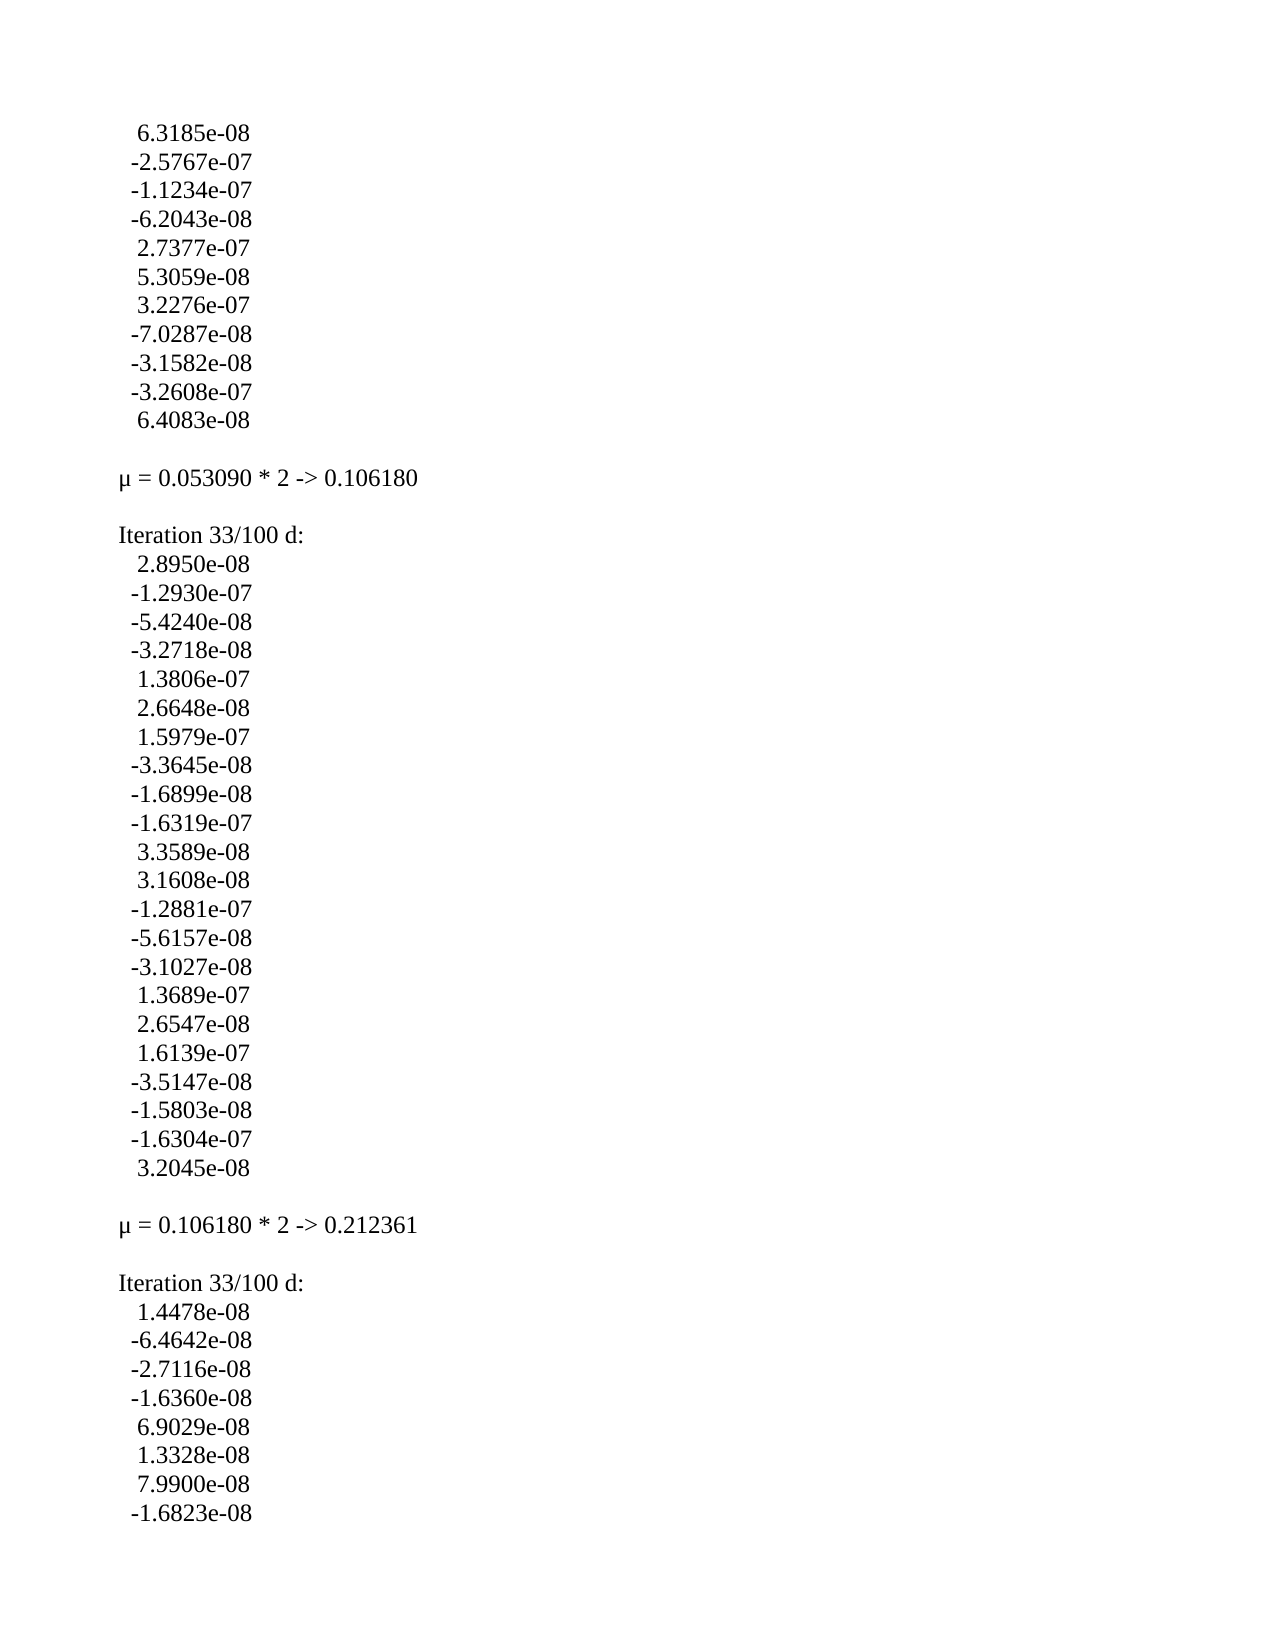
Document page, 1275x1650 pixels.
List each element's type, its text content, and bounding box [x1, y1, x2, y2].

text 1.5979e-07 [118, 722, 1157, 751]
text -1.1234e-07 [118, 176, 1157, 204]
text 3.1608e-08 [118, 866, 1157, 894]
text -6.4642e-08 [118, 1326, 1157, 1354]
text 3.2045e-08 [118, 1153, 1157, 1182]
text 1.4478e-08 [118, 1297, 1157, 1326]
text 2.6648e-08 [118, 693, 1157, 722]
text -1.2930e-07 [118, 578, 1157, 607]
text 3.2276e-07 [118, 291, 1157, 319]
text μ = 0.106180 * 2 -> 0.212361 [118, 1211, 1157, 1239]
text -6.2043e-08 [118, 204, 1157, 233]
text 2.7377e-07 [118, 233, 1157, 262]
text Iteration 33/100 d: [118, 521, 1157, 549]
text Iteration 33/100 d: [118, 1268, 1157, 1297]
text -3.1027e-08 [118, 952, 1157, 981]
text 2.8950e-08 [118, 549, 1157, 578]
text -1.6823e-08 [118, 1498, 1157, 1527]
text -3.1582e-08 [118, 348, 1157, 377]
text 6.4083e-08 [118, 406, 1157, 434]
text -3.2608e-07 [118, 377, 1157, 406]
text 1.6139e-07 [118, 1038, 1157, 1067]
text μ = 0.053090 * 2 -> 0.106180 [118, 463, 1157, 492]
text 1.3806e-07 [118, 664, 1157, 693]
text -1.6319e-07 [118, 808, 1157, 837]
text 6.9029e-08 [118, 1412, 1157, 1441]
text 7.9900e-08 [118, 1469, 1157, 1498]
text 1.3689e-07 [118, 981, 1157, 1009]
text -1.5803e-08 [118, 1096, 1157, 1124]
text -7.0287e-08 [118, 319, 1157, 348]
text -5.4240e-08 [118, 607, 1157, 636]
text 3.3589e-08 [118, 837, 1157, 866]
text -1.6304e-07 [118, 1124, 1157, 1153]
text -3.3645e-08 [118, 751, 1157, 779]
text 6.3185e-08 [118, 118, 1157, 147]
text 5.3059e-08 [118, 262, 1157, 291]
text -2.5767e-07 [118, 147, 1157, 176]
text -1.2881e-07 [118, 894, 1157, 923]
text -5.6157e-08 [118, 923, 1157, 952]
text 2.6547e-08 [118, 1009, 1157, 1038]
text -1.6899e-08 [118, 779, 1157, 808]
text -3.2718e-08 [118, 636, 1157, 664]
text -1.6360e-08 [118, 1383, 1157, 1412]
text 1.3328e-08 [118, 1441, 1157, 1469]
text -3.5147e-08 [118, 1067, 1157, 1096]
text -2.7116e-08 [118, 1354, 1157, 1383]
